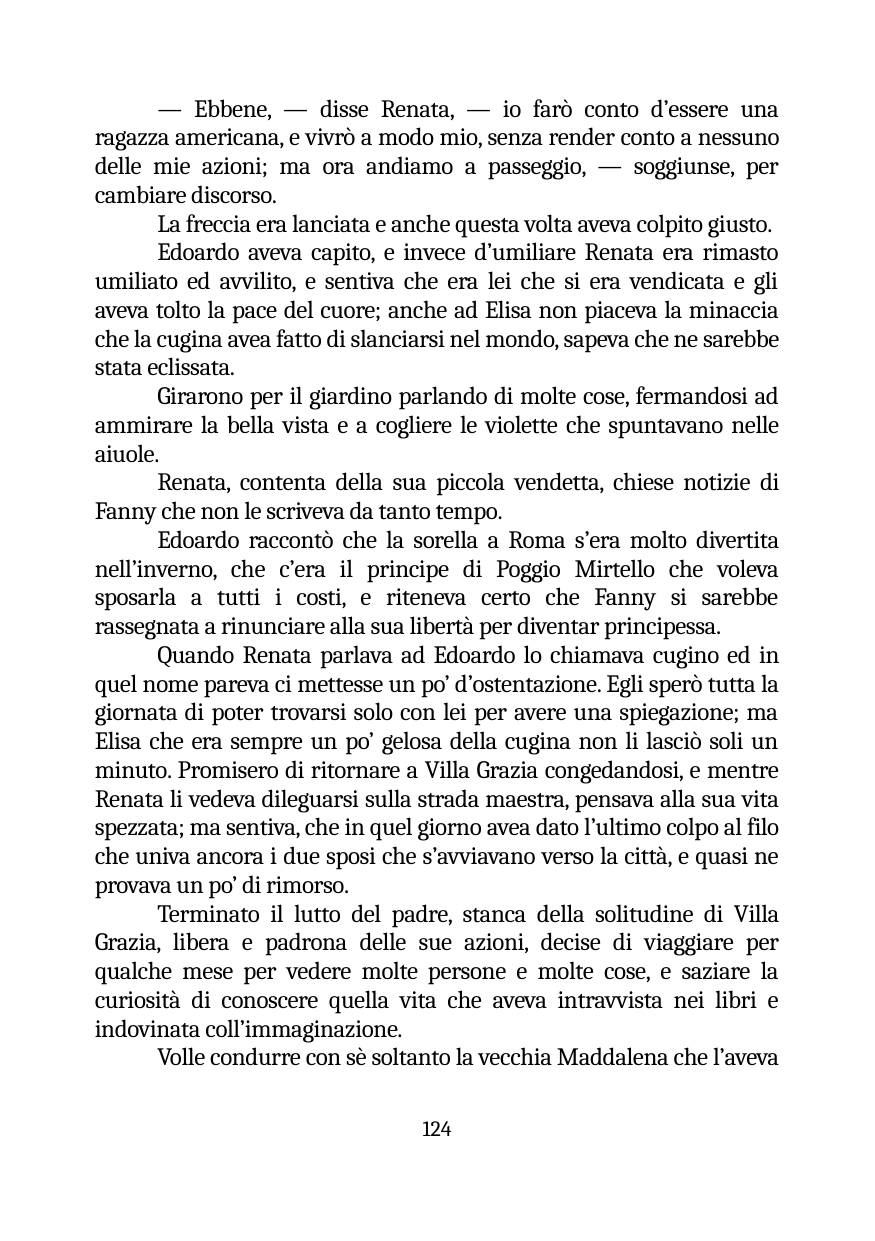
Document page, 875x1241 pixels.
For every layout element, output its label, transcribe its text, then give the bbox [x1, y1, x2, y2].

text — Ebbene, — disse Renata, — io farò conto d’essere una ragazza americana, e vivrò a modo mio, senza render conto a nessuno delle mie azioni; ma ora andiamo a passeggio, — soggiunse, per cambiare discorso. [94, 94, 779, 209]
text Terminato il lutto del padre, stanca della solitudine di Villa Grazia, libera e padrona delle sue azioni, decise di viaggiare per qualche mese per vedere molte persone e molte cose, e saziare la curiosità di conoscere quella vita che aveva intravvista nei libri e indovinata coll’immaginazione. [94, 899, 779, 1043]
text Edoardo aveva capito, e invece d’umiliare Renata era rimasto umiliato ed avvilito, e sentiva che era lei che si era vendicata e gli aveva tolto la pace del cuore; anche ad Elisa non piaceva la minaccia che la cugina avea fatto di slanciarsi nel mondo, sapeva che ne sarebbe stata eclissata. [94, 238, 779, 382]
text Quando Renata parlava ad Edoardo lo chiamava cugino ed in quel nome pareva ci mettesse un po’ d’ostentazione. Egli sperò tutta la giornata di poter trovarsi solo con lei per avere una spiegazione; ma Elisa che era sempre un po’ gelosa della cugina non li lasciò soli un minuto. Promisero di ritornare a Villa Grazia congedandosi, e mentre Renata li vedeva dileguarsi sulla strada maestra, pensava alla sua vita spezzata; ma sentiva, che in quel giorno avea dato l’ultimo colpo al filo che univa ancora i due sposi che s’avviavano verso la città, e quasi ne provava un po’ di rimorso. [94, 641, 779, 899]
text Volle condurre con sè soltanto la vecchia Maddalena che l’aveva [94, 1043, 779, 1072]
text Girarono per il giardino parlando di molte cose, fermandosi ad ammirare la bella vista e a cogliere le violette che spuntavano nelle aiuole. [94, 382, 779, 468]
text La freccia era lanciata e anche questa volta aveva colpito giusto. [94, 209, 779, 238]
text Edoardo raccontò che la sorella a Roma s’era molto divertita nell’inverno, che c’era il principe di Poggio Mirtello che voleva sposarla a tutti i costi, e riteneva certo che Fanny si sarebbe rassegnata a rinunciare alla sua libertà per diventar principessa. [94, 526, 779, 641]
text Renata, contenta della sua piccola vendetta, chiese notizie di Fanny che non le scriveva da tanto tempo. [94, 468, 779, 526]
